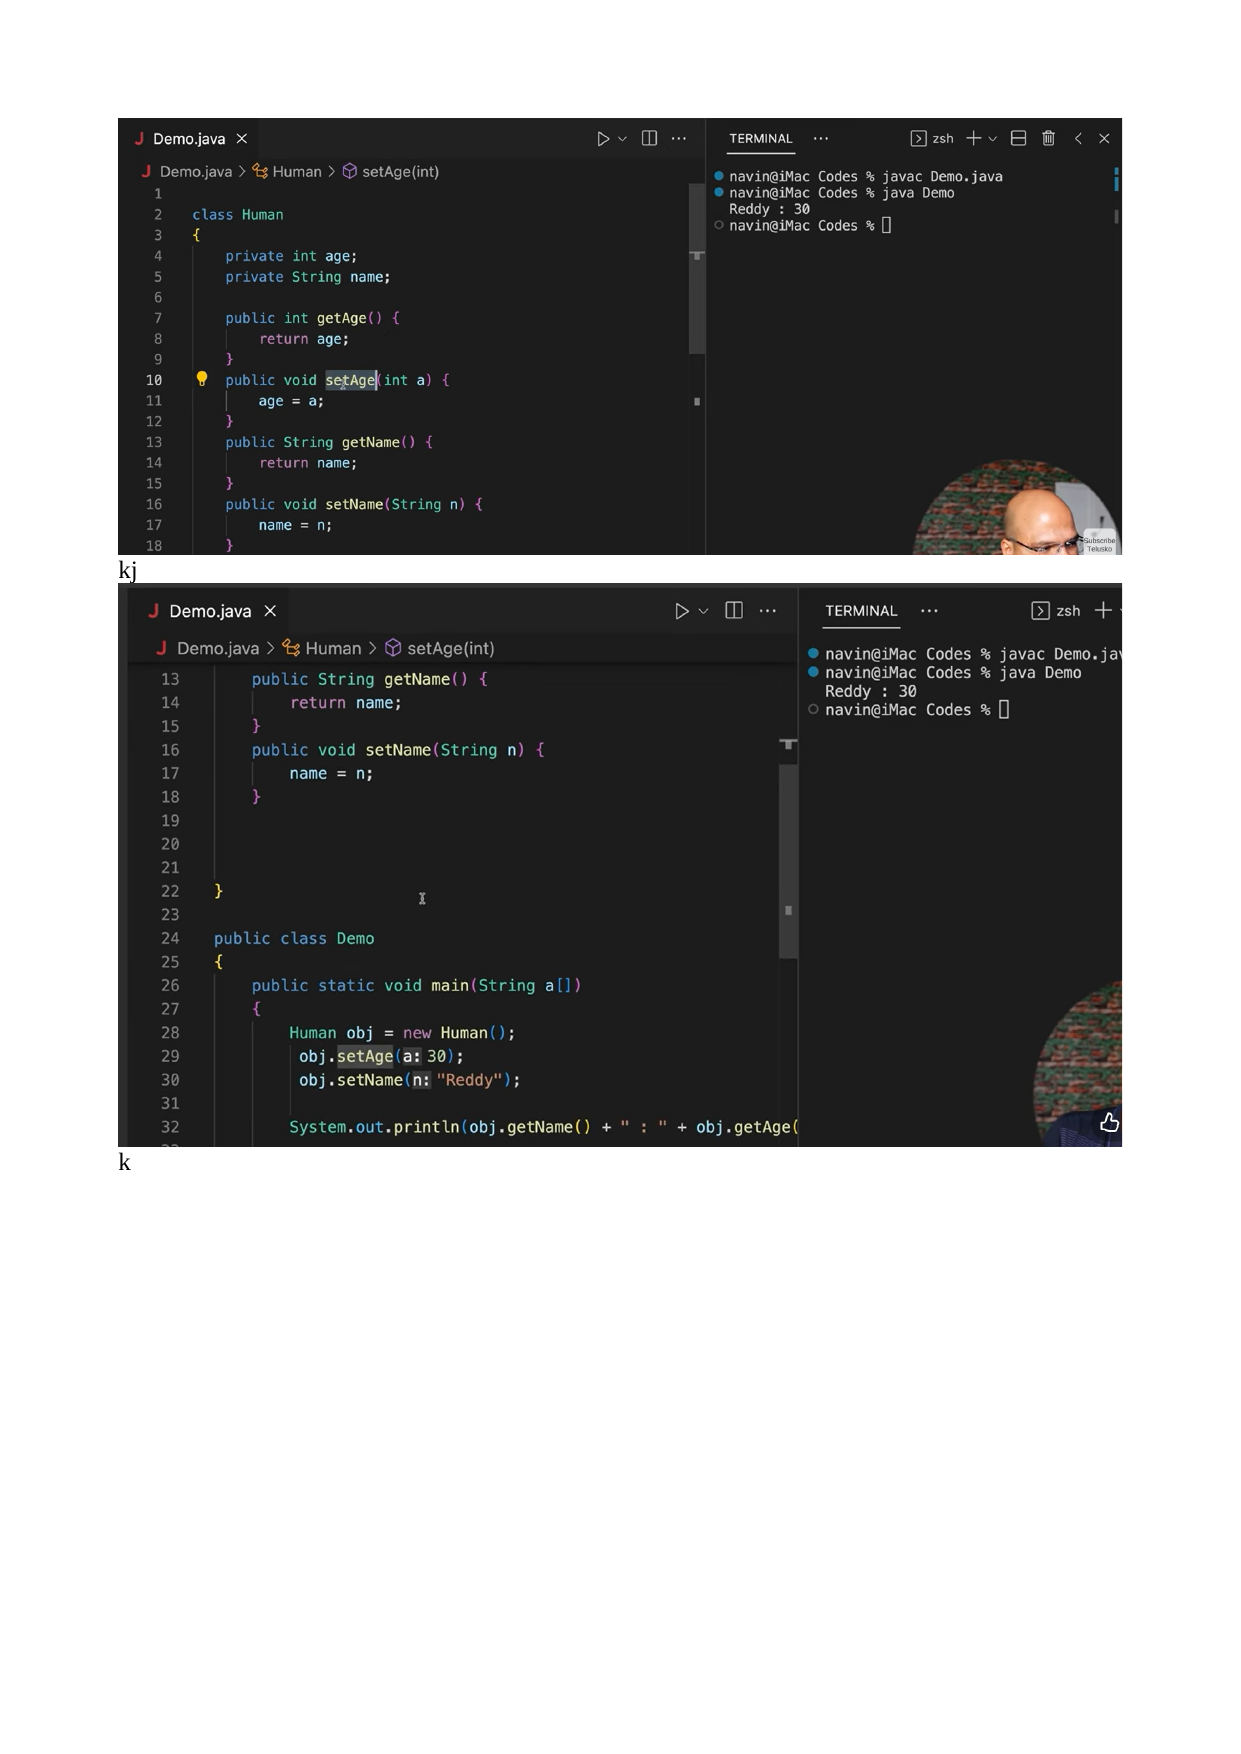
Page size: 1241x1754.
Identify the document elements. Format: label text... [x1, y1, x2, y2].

text k [118, 1147, 1122, 1175]
picture [118, 583, 1123, 1147]
picture [118, 118, 1123, 555]
text kj [118, 555, 1122, 583]
